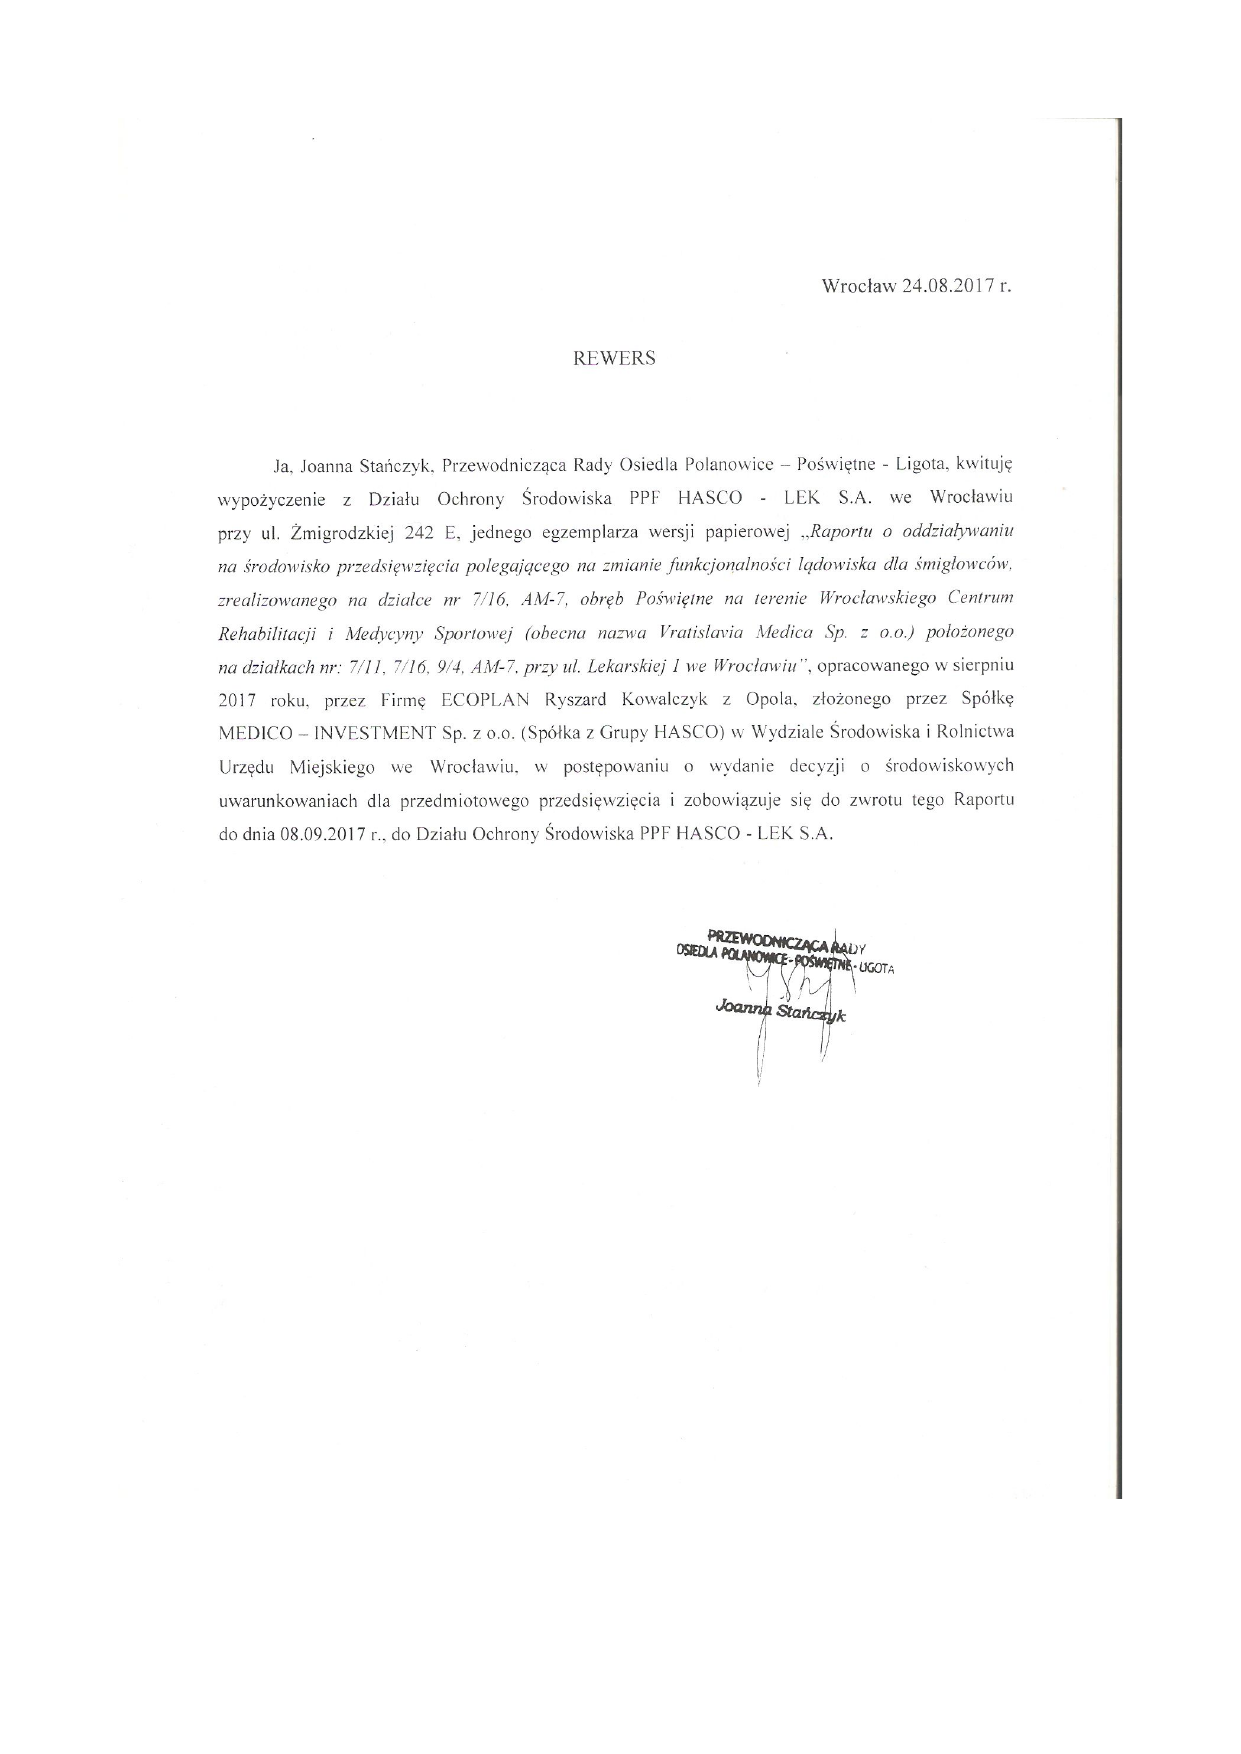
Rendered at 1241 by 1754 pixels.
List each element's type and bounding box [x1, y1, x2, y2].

picture [118, 118, 1123, 1499]
